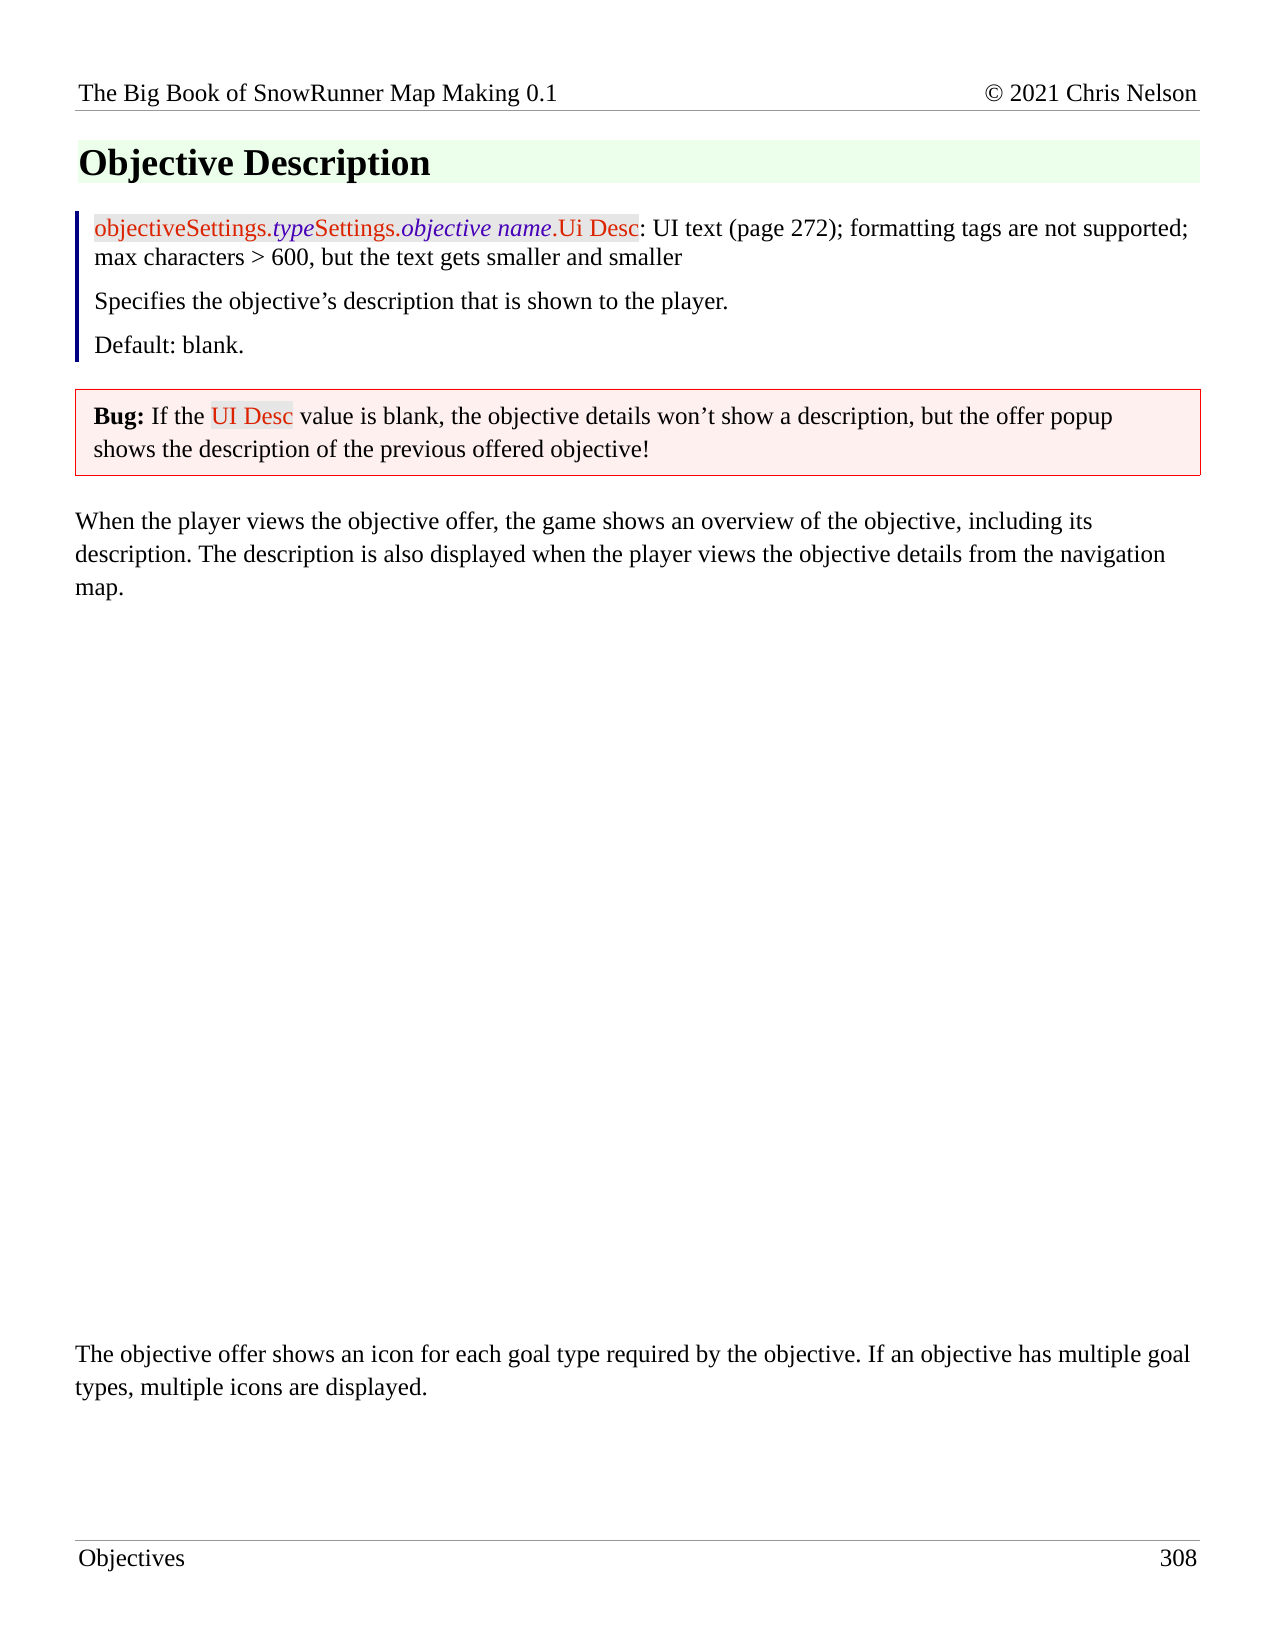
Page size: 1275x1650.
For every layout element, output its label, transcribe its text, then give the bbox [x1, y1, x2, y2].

list If the UI Desc value is blank, the objective details won’t show a description, but the offer popup shows the description of the previous offered objective! [76, 390, 1200, 475]
text Specifies the objective’s description that is shown to the player. [79, 283, 1200, 315]
text Default: blank. [79, 327, 1200, 362]
text objectiveSettings.typeSettings.objective name.Ui Desc: UI text (page 272); formatting tags are not supported; max characters > 600, but the text gets smaller and smaller [79, 211, 1200, 271]
subtitle Objective Description [78, 140, 1200, 183]
text When the player views the objective offer, the game shows an overview of the objective, including its description. The description is also displayed when the player views the objective details from the navigation map. [75, 506, 1200, 601]
text The objective offer shows an icon for each goal type required by the objective. If an objective has multiple goal types, multiple icons are displayed. [75, 1339, 1200, 1401]
